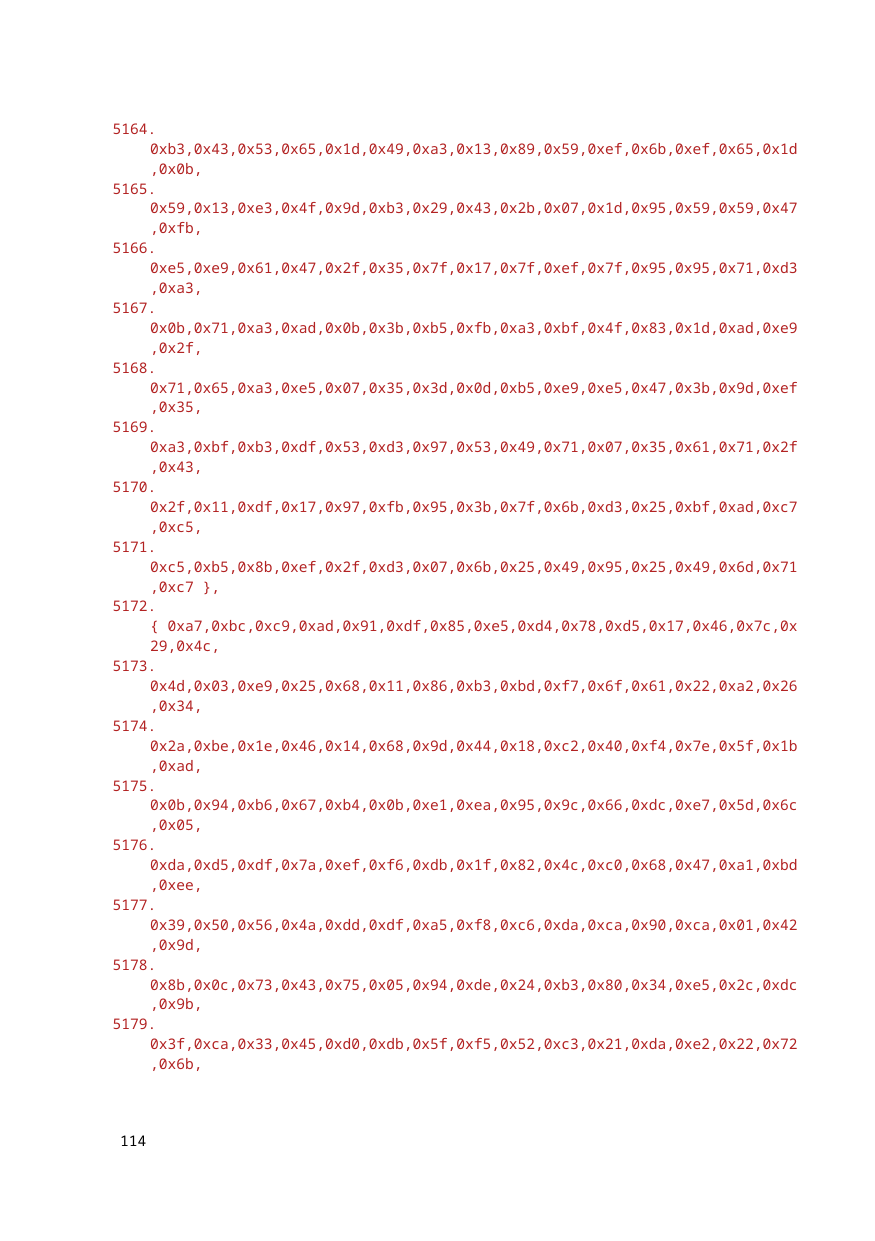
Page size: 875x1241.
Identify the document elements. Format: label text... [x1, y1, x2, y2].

list 0x2f,0x11,0xdf,0x17,0x97,0xfb,0x95,0x3b,0x7f,0x6b,0xd3,0x25,0xbf,0xad,0xc7,0xc5, [112, 477, 799, 537]
list 0x8b,0x0c,0x73,0x43,0x75,0x05,0x94,0xde,0x24,0xb3,0x80,0x34,0xe5,0x2c,0xdc,0x9b, [112, 954, 799, 1014]
list 0x4d,0x03,0xe9,0x25,0x68,0x11,0x86,0xb3,0xbd,0xf7,0x6f,0x61,0x22,0xa2,0x26,0x34, [112, 656, 799, 716]
list 0x71,0x65,0xa3,0xe5,0x07,0x35,0x3d,0x0d,0xb5,0xe9,0xe5,0x47,0x3b,0x9d,0xef,0x35, [112, 357, 799, 417]
list 0xa3,0xbf,0xb3,0xdf,0x53,0xd3,0x97,0x53,0x49,0x71,0x07,0x35,0x61,0x71,0x2f,0x43, [112, 417, 799, 477]
list 0xb3,0x43,0x53,0x65,0x1d,0x49,0xa3,0x13,0x89,0x59,0xef,0x6b,0xef,0x65,0x1d,0x0b, [112, 119, 799, 178]
list 0xc5,0xb5,0x8b,0xef,0x2f,0xd3,0x07,0x6b,0x25,0x49,0x95,0x25,0x49,0x6d,0x71,0xc7 }, [112, 537, 799, 596]
list 0x0b,0x94,0xb6,0x67,0xb4,0x0b,0xe1,0xea,0x95,0x9c,0x66,0xdc,0xe7,0x5d,0x6c,0x05, [112, 775, 799, 835]
list 0x2a,0xbe,0x1e,0x46,0x14,0x68,0x9d,0x44,0x18,0xc2,0x40,0xf4,0x7e,0x5f,0x1b,0xad, [112, 716, 799, 775]
list 0x59,0x13,0xe3,0x4f,0x9d,0xb3,0x29,0x43,0x2b,0x07,0x1d,0x95,0x59,0x59,0x47,0xfb, [112, 178, 799, 238]
list 0xda,0xd5,0xdf,0x7a,0xef,0xf6,0xdb,0x1f,0x82,0x4c,0xc0,0x68,0x47,0xa1,0xbd,0xee, [112, 835, 799, 895]
list 0x3f,0xca,0x33,0x45,0xd0,0xdb,0x5f,0xf5,0x52,0xc3,0x21,0xda,0xe2,0x22,0x72,0x6b, [112, 1014, 799, 1074]
list 0x39,0x50,0x56,0x4a,0xdd,0xdf,0xa5,0xf8,0xc6,0xda,0xca,0x90,0xca,0x01,0x42,0x9d, [112, 895, 799, 954]
list 0xe5,0xe9,0x61,0x47,0x2f,0x35,0x7f,0x17,0x7f,0xef,0x7f,0x95,0x95,0x71,0xd3,0xa3, [112, 238, 799, 298]
list 0x0b,0x71,0xa3,0xad,0x0b,0x3b,0xb5,0xfb,0xa3,0xbf,0x4f,0x83,0x1d,0xad,0xe9,0x2f, [112, 298, 799, 357]
list { 0xa7,0xbc,0xc9,0xad,0x91,0xdf,0x85,0xe5,0xd4,0x78,0xd5,0x17,0x46,0x7c,0x29,0x4c, [112, 596, 799, 656]
